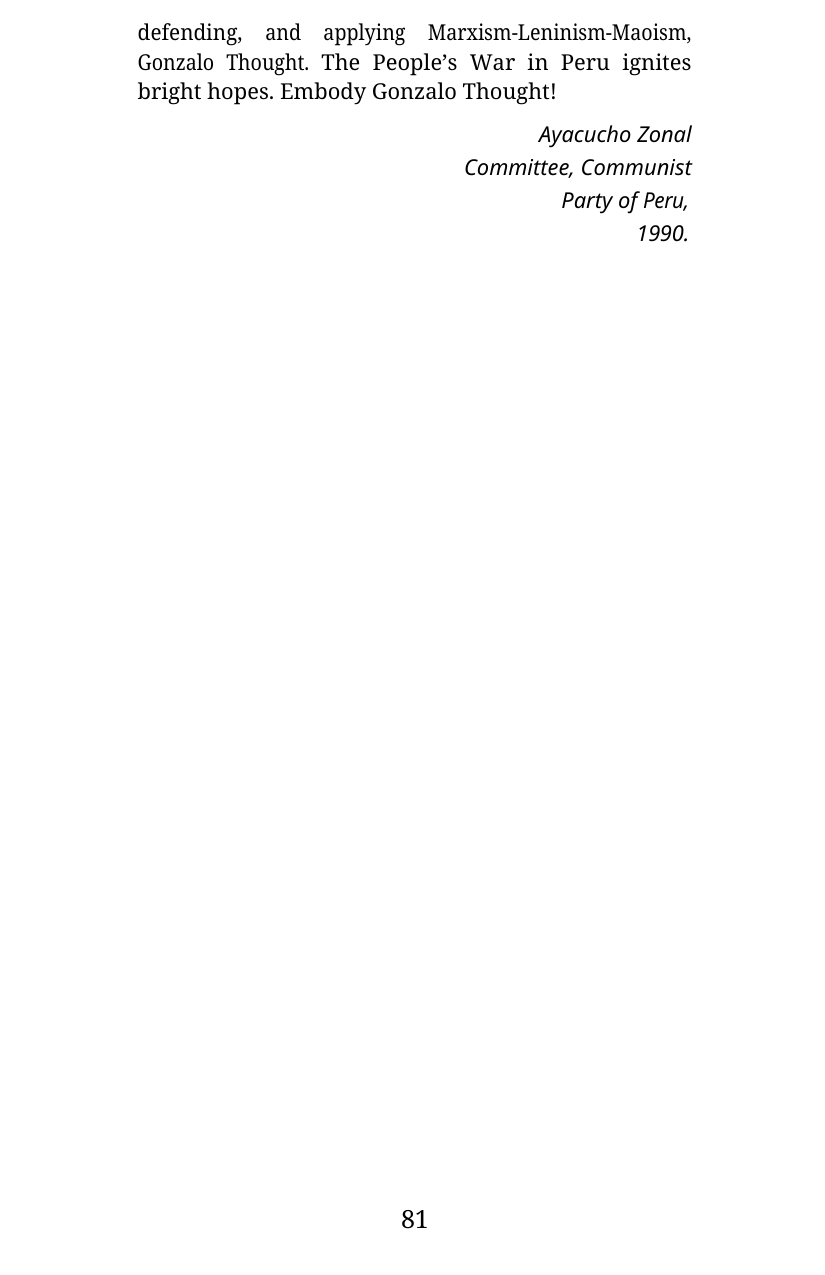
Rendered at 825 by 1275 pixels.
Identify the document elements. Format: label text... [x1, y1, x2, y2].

text defending, and applying Marxism-Leninism-Maoism, Gonzalo Thought. The People’s War in Peru ignites bright hopes. Embody Gonzalo Thought! [137, 17, 692, 106]
text Ayacucho Zonal Committee, Communist Party of Peru, [440, 119, 692, 214]
text 1990. [79, 217, 692, 247]
